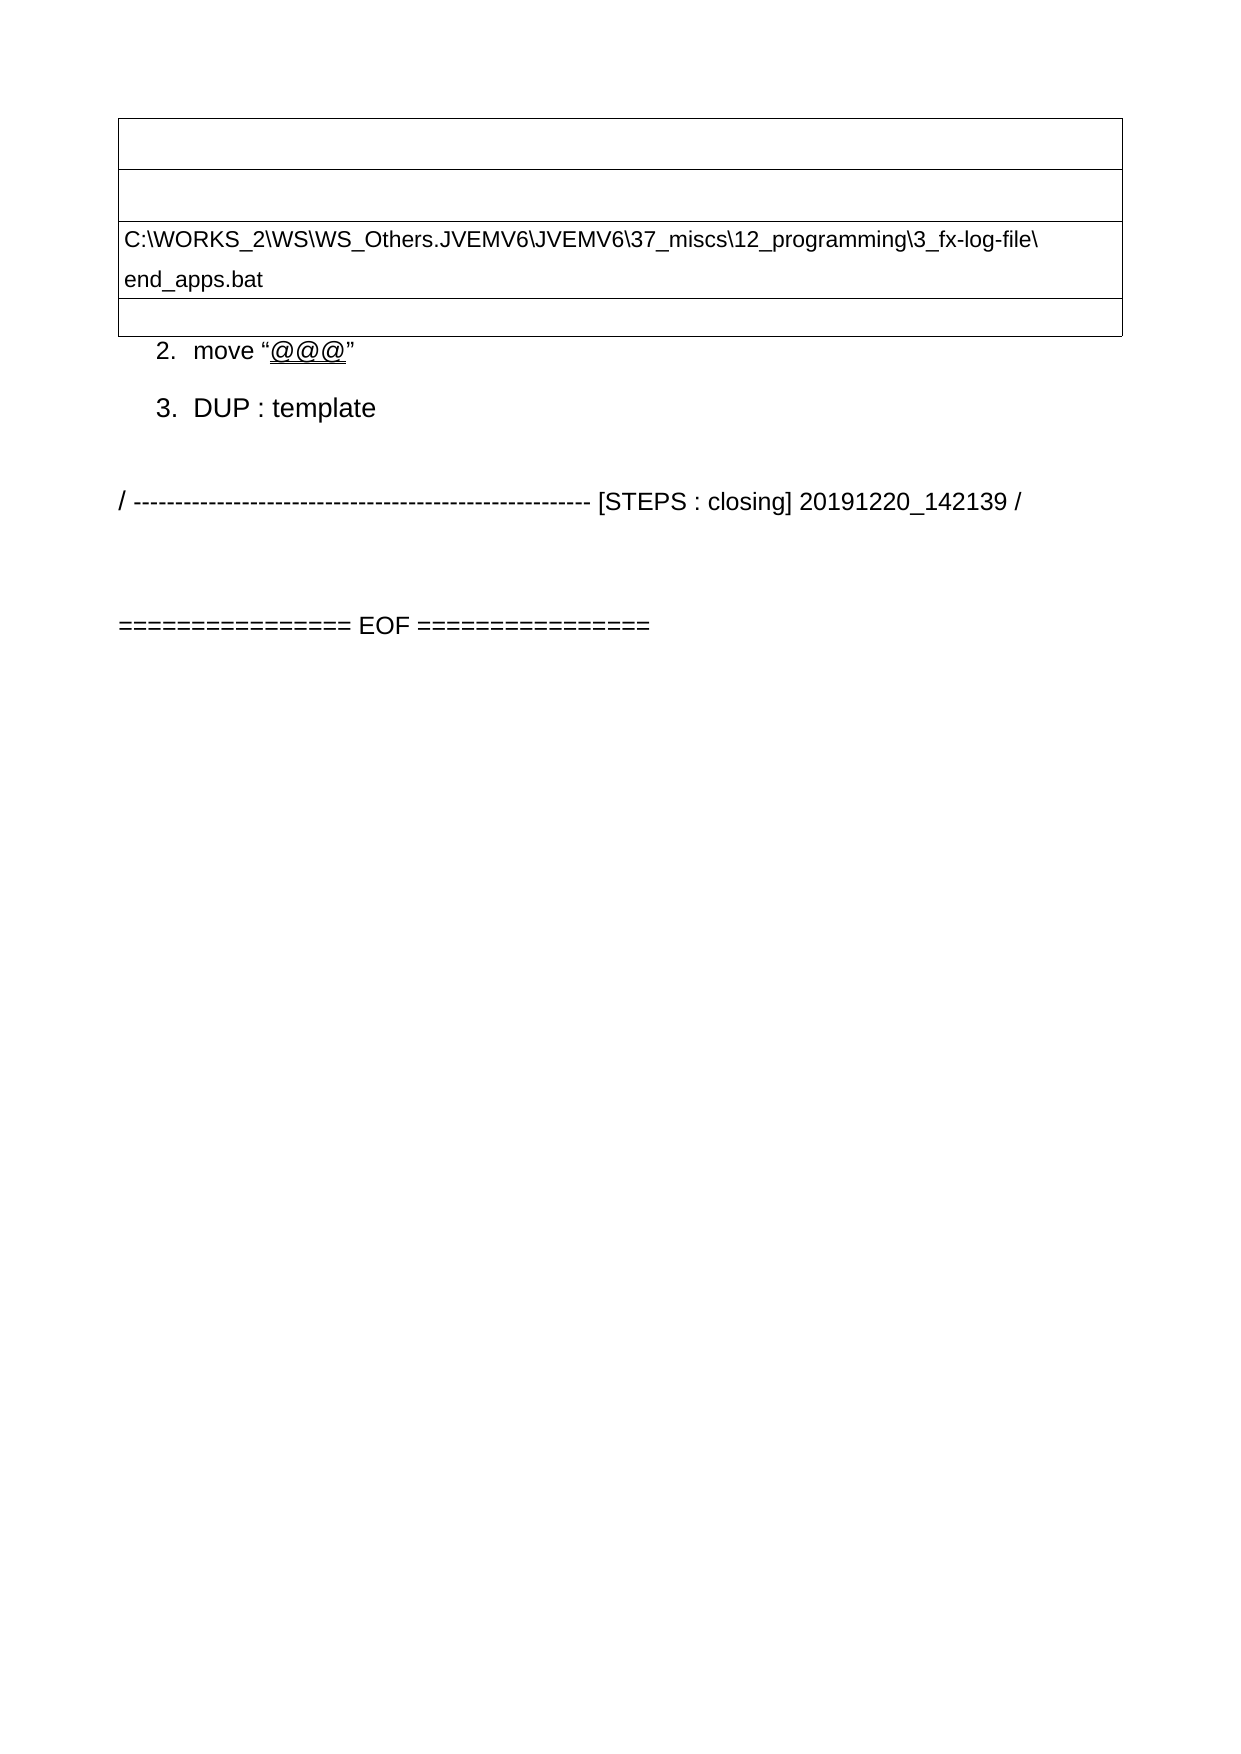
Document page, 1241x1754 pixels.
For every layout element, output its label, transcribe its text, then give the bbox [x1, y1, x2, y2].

text ================ EOF ================ [118, 611, 1122, 640]
text / ------------------------------------------------------- [STEPS : closing] 20191220_142139 / [118, 485, 1122, 517]
table_cell [119, 299, 1122, 336]
table_cell [119, 119, 1122, 169]
table_cell [119, 170, 1122, 221]
table_cell C:\WORKS_2\WS\WS_Others.JVEMV6\JVEMV6\37_miscs\12_programming\3_fx-log-file\end_apps.bat [119, 222, 1122, 298]
list move “@@@” [156, 337, 1122, 365]
list DUP : template [156, 392, 1122, 423]
